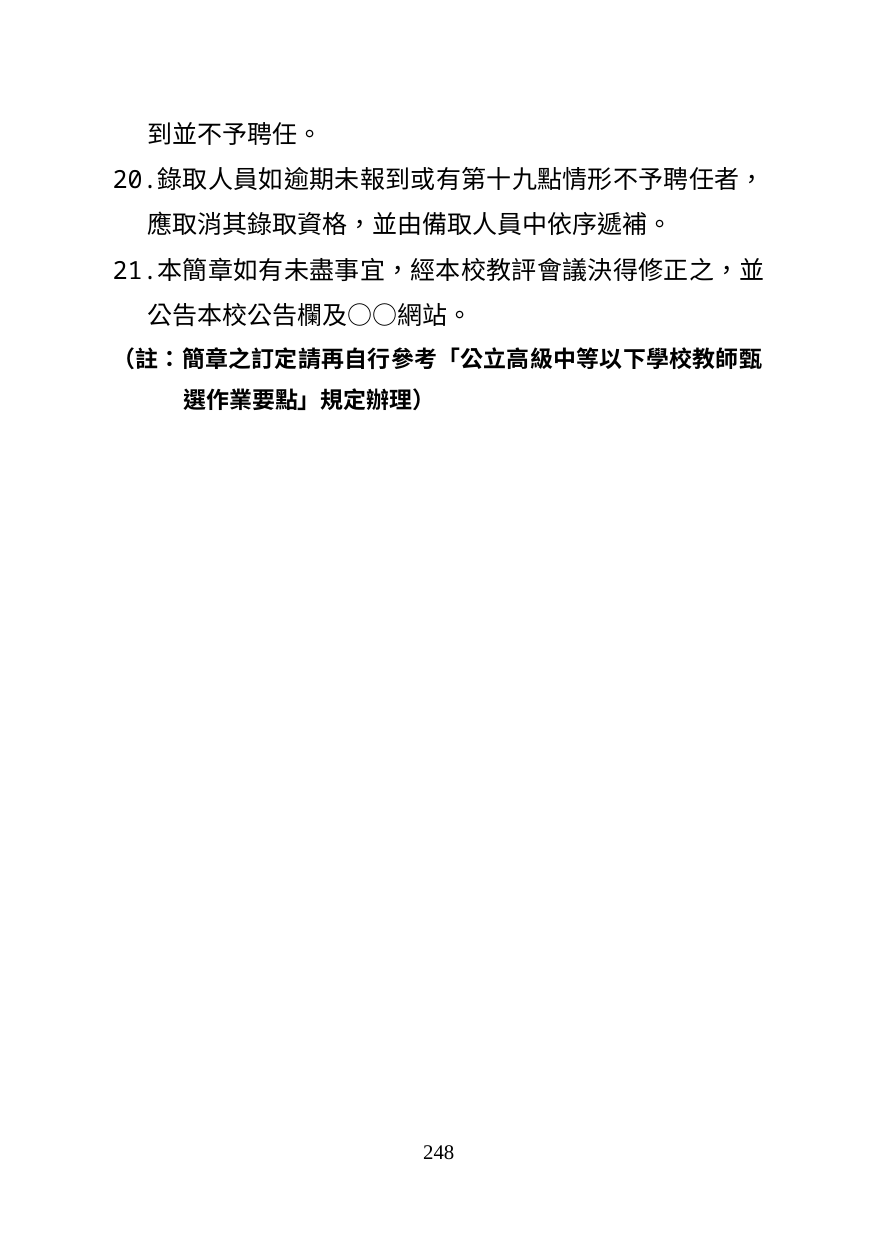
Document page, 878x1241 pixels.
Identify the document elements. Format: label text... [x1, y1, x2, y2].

text （註：簡章之訂定請再自行參考「公立高級中等以下學校教師甄選作業要點」規定辦理） [112, 341, 765, 416]
text 20.錄取人員如逾期未報到或有第十九點情形不予聘任者，應取消其錄取資格，並由備取人員中依序遞補。 [112, 159, 765, 241]
text 21.本簡章如有未盡事宜，經本校教評會議決得修正之，並公告本校公告欄及○○網站。 [112, 250, 765, 332]
text 到並不予聘任。 [112, 114, 765, 151]
